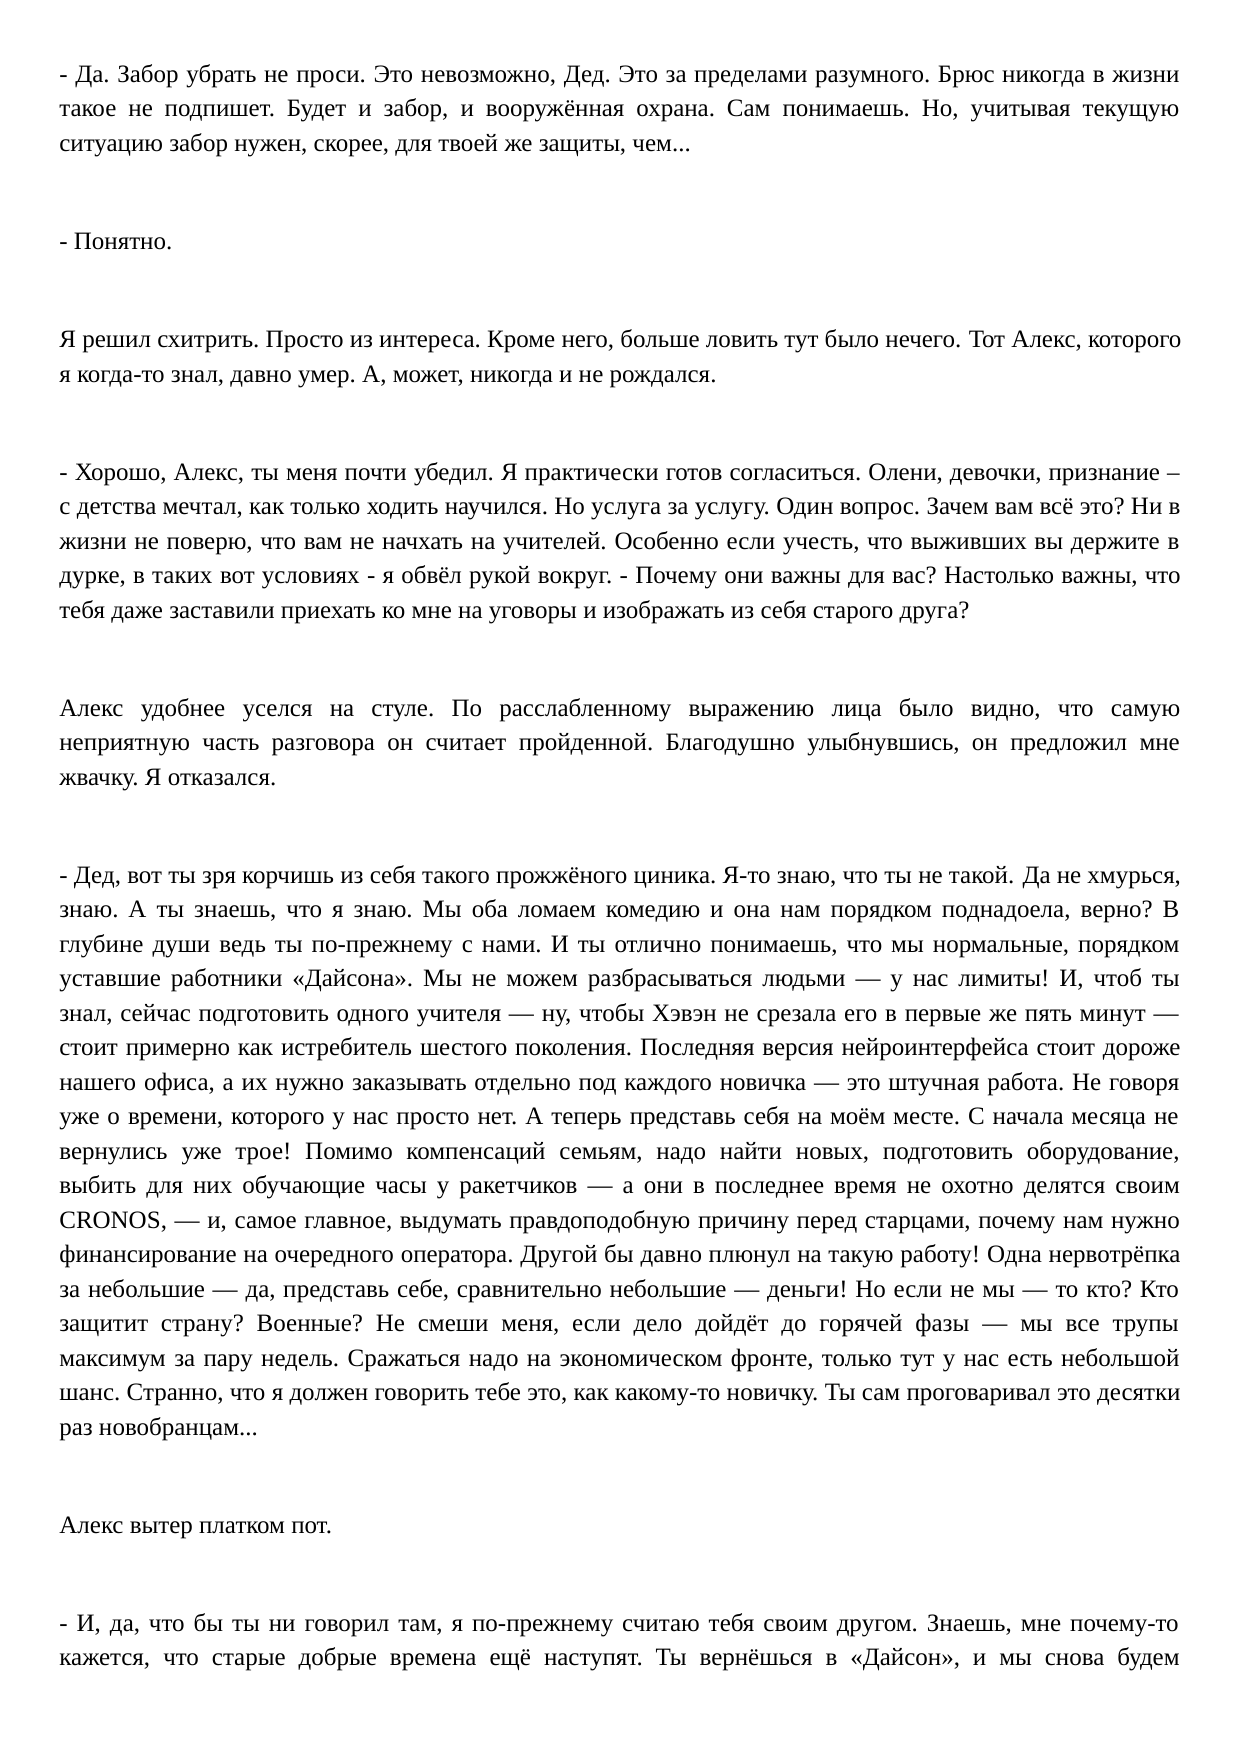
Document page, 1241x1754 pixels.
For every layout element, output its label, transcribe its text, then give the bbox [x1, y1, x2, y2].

text - Дед, вот ты зря корчишь из себя такого прожжёного циника. Я-то знаю, что ты не такой. Да не хмурься, знаю. А ты знаешь, что я знаю. Мы оба ломаем комедию и она нам порядком поднадоела, верно? В глубине души ведь ты по-прежнему с нами. И ты отлично понимаешь, что мы нормальные, порядком уставшие работники «Дайсона». Мы не можем разбрасываться людьми — у нас лимиты! И, чтоб ты знал, сейчас подготовить одного учителя — ну, чтобы Хэвэн не срезала его в первые же пять минут — стоит примерно как истребитель шестого поколения. Последняя версия нейроинтерфейса стоит дороже нашего офиса, а их нужно заказывать отдельно под каждого новичка — это штучная работа. Не говоря уже о времени, которого у нас просто нет. А теперь представь себя на моём месте. С начала месяца не вернулись уже трое! Помимо компенсаций семьям, надо найти новых, подготовить оборудование, выбить для них обучающие часы у ракетчиков — а они в последнее время не охотно делятся своим CRONOS, — и, самое главное, выдумать правдоподобную причину перед старцами, почему нам нужно финансирование на очередного оператора. Другой бы давно плюнул на такую работу! Одна нервотрёпка за небольшие — да, представь себе, сравнительно небольшие — деньги! Но если не мы — то кто? Кто защитит страну? Военные? Не смеши меня, если дело дойдёт до горячей фазы — мы все трупы максимум за пару недель. Сражаться надо на экономическом фронте, только тут у нас есть небольшой шанс. Странно, что я должен говорить тебе это, как какому-то новичку. Ты сам проговаривал это десятки раз новобранцам... [59, 860, 1181, 1440]
text Алекс вытер платком пот. [59, 1510, 1181, 1538]
text Алекс удобнее уселся на стуле. По расслабленному выражению лица было видно, что самую неприятную часть разговора он считает пройденной. Благодушно улыбнувшись, он предложил мне жвачку. Я отказался. [59, 693, 1181, 791]
text - Да. Забор убрать не проси. Это невозможно, Дед. Это за пределами разумного. Брюс никогда в жизни такое не подпишет. Будет и забор, и вооружённая охрана. Сам понимаешь. Но, учитывая текущую ситуацию забор нужен, скорее, для твоей же защиты, чем... [59, 59, 1181, 157]
text Я решил схитрить. Просто из интереса. Кроме него, больше ловить тут было нечего. Тот Алекс, которого я когда-то знал, давно умер. А, может, никогда и не рождался. [59, 324, 1181, 387]
text - Хорошо, Алекс, ты меня почти убедил. Я практически готов согласиться. Олени, девочки, признание – с детства мечтал, как только ходить научился. Но услуга за услугу. Один вопрос. Зачем вам всё это? Ни в жизни не поверю, что вам не начхать на учителей. Особенно если учесть, что выживших вы держите в дурке, в таких вот условиях - я обвёл рукой вокруг. - Почему они важны для вас? Настолько важны, что тебя даже заставили приехать ко мне на уговоры и изображать из себя старого друга? [59, 457, 1181, 623]
text - Понятно. [59, 226, 1181, 255]
text - И, да, что бы ты ни говорил там, я по-прежнему считаю тебя своим другом. Знаешь, мне почему-то кажется, что старые добрые времена ещё наступят. Ты вернёшься в «Дайсон», и мы снова будем [59, 1608, 1181, 1671]
